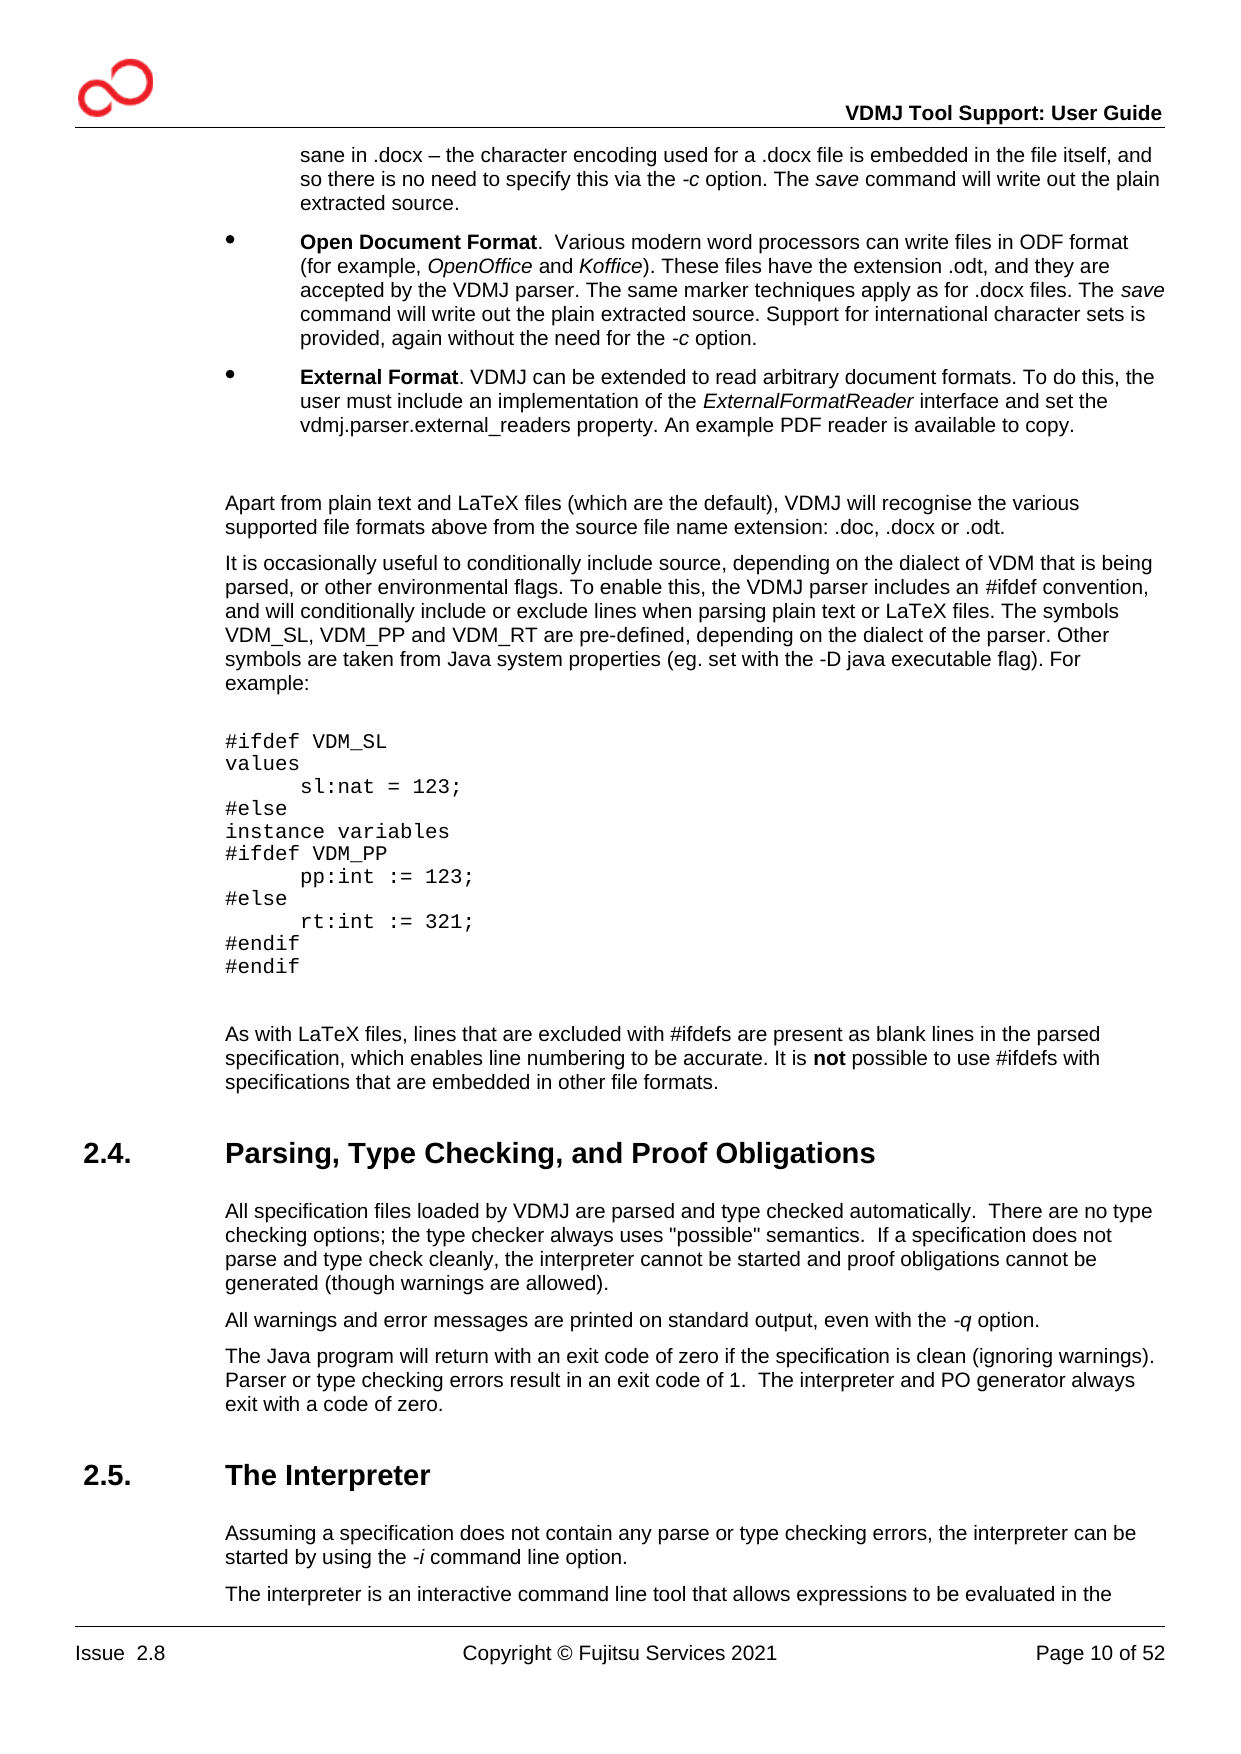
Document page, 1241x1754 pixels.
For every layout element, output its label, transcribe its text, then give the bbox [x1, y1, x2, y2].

text Apart from plain text and LaTeX files (which are the default), VDMJ will recognise the various supported file formats above from the source file name extension: .doc, .docx or .odt. [225, 491, 1165, 539]
text #ifdef VDM_PP [225, 843, 1165, 865]
list External Format. VDMJ can be extended to read arbitrary document formats. To do this, the user must include an implementation of the ExternalFormatReader interface and set the vdmj.parser.external_readers property. An example PDF reader is available to copy. [225, 365, 1165, 437]
picture [78, 52, 153, 127]
text The interpreter is an interactive command line tool that allows expressions to be evaluated in the [225, 1582, 1165, 1606]
text pp:int := 123; [225, 865, 1165, 888]
subtitle The Interpreter [75, 1459, 1165, 1491]
text #ifdef VDM_SL [225, 730, 1165, 753]
text rt:int := 321; [225, 910, 1165, 933]
text values [225, 753, 1165, 775]
text Assuming a specification does not contain any parse or type checking errors, the interpreter can be started by using the -i command line option. [225, 1521, 1165, 1569]
text The Java program will return with an exit code of zero if the specification is clean (ignoring warnings). Parser or type checking errors result in an exit code of 1. The interpreter and PO generator always exit with a code of zero. [225, 1344, 1165, 1416]
list sane in .docx – the character encoding used for a .docx file is embedded in the file itself, and so there is no need to specify this via the -c option. The save command will write out the plain extracted source. [225, 143, 1165, 215]
list Open Document Format. Various modern word processors can write files in ODF format (for example, OpenOffice and Koffice). These files have the extension .odt, and they are accepted by the VDMJ parser. The same marker techniques apply as for .docx files. The save command will write out the plain extracted source. Support for international character sets is provided, again without the need for the -c option. [225, 230, 1165, 350]
text #endif [225, 955, 1165, 978]
text instance variables [225, 820, 1165, 843]
text All specification files loaded by VDMJ are parsed and type checked automatically. There are no type checking options; the type checker always uses "possible" semantics. If a specification does not parse and type check cleanly, the interpreter cannot be started and proof obligations cannot be generated (though warnings are allowed). [225, 1200, 1165, 1296]
text It is occasionally useful to conditionally include source, depending on the dialect of VDM that is being parsed, or other environmental flags. To enable this, the VDMJ parser includes an #ifdef convention, and will conditionally include or exclude lines when parsing plain text or LaTeX files. The symbols VDM_SL, VDM_PP and VDM_RT are pre-defined, depending on the dialect of the parser. Other symbols are taken from Java system properties (eg. set with the -D java executable flag). For example: [225, 551, 1165, 695]
text sl:nat = 123; [225, 775, 1165, 798]
text As with LaTeX files, lines that are excluded with #ifdefs are present as blank lines in the parsed specification, which enables line numbering to be accurate. It is not possible to use #ifdefs with specifications that are embedded in other file formats. [225, 1023, 1165, 1094]
text #else [225, 798, 1165, 820]
text #else [225, 888, 1165, 910]
text All warnings and error messages are printed on standard output, even with the -q option. [225, 1308, 1165, 1332]
subtitle Parsing, Type Checking, and Proof Obligations [75, 1137, 1165, 1170]
text #endif [225, 933, 1165, 955]
